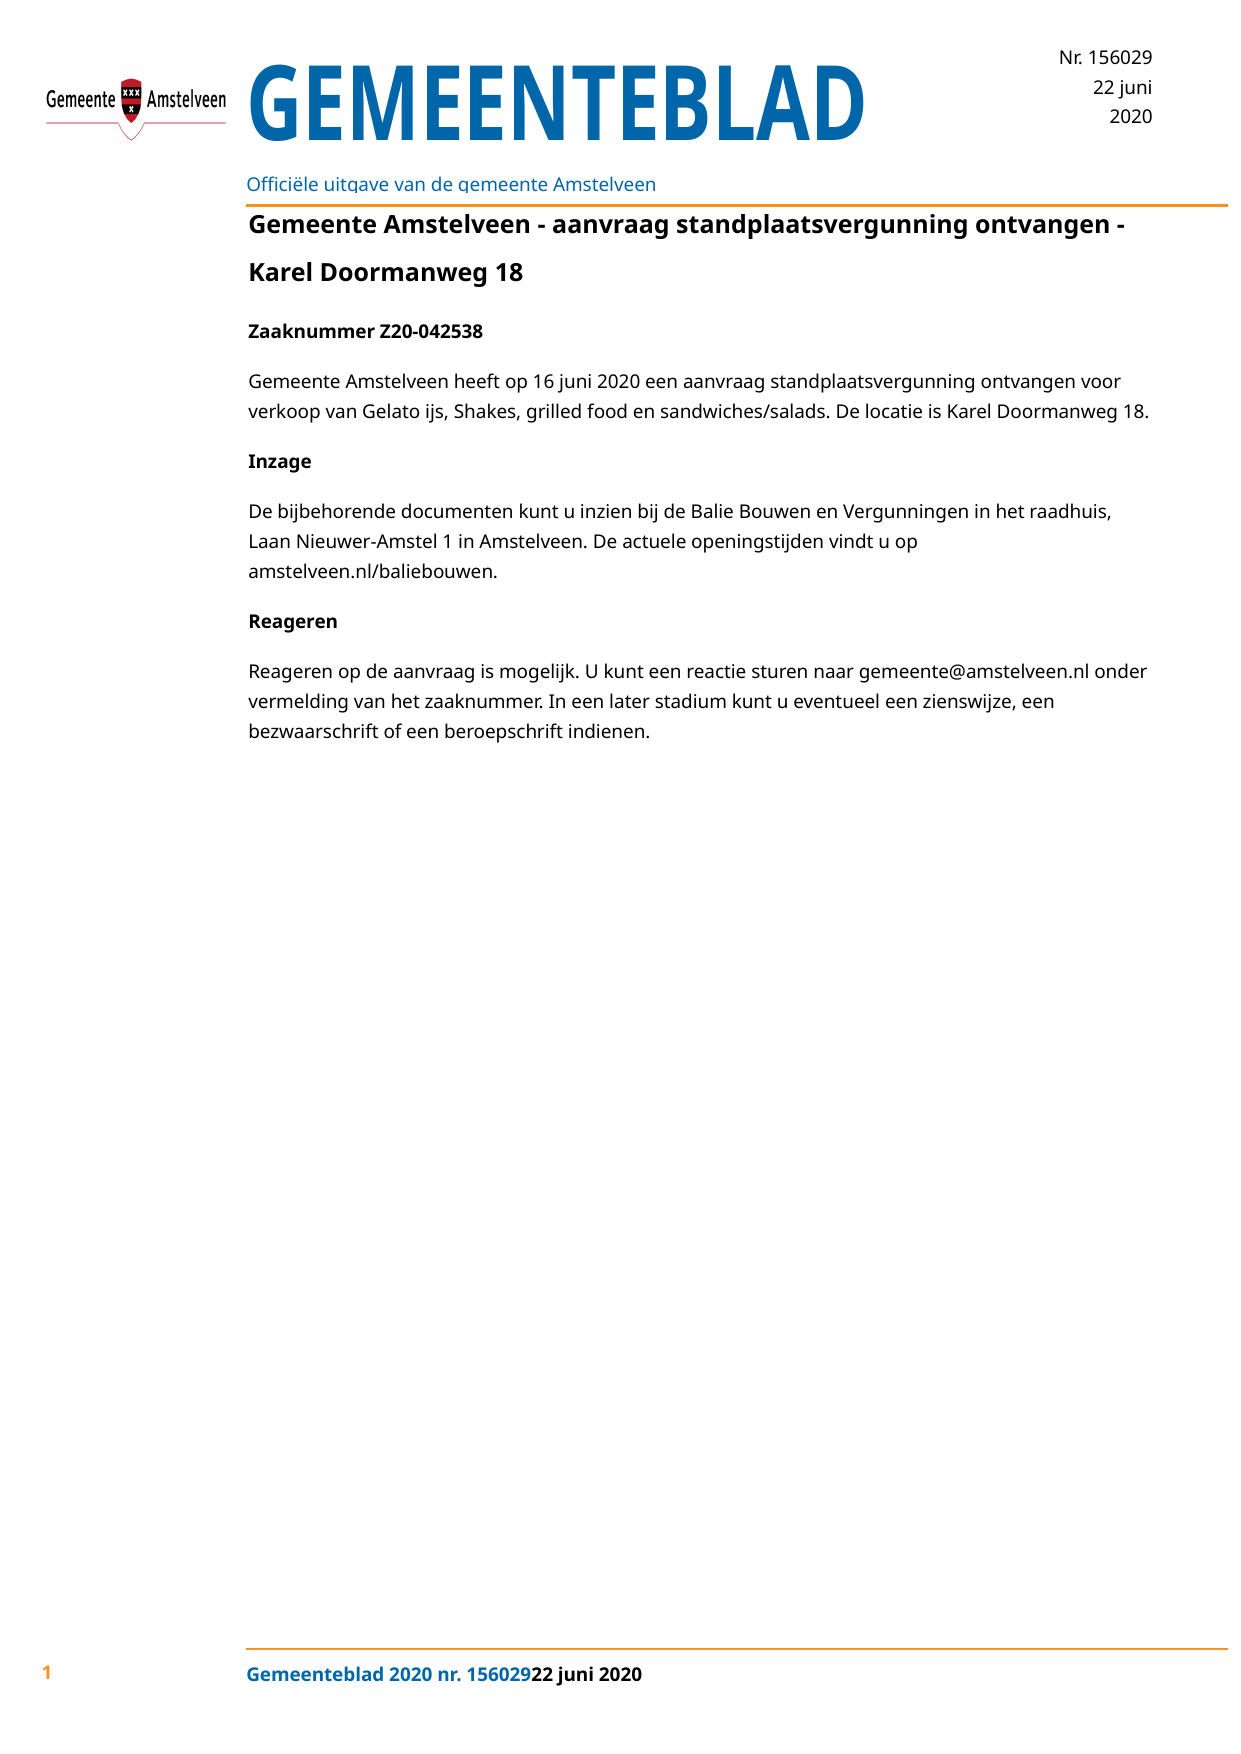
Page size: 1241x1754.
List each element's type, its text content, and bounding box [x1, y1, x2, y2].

picture [41, 47, 231, 172]
text Reageren [248, 608, 1152, 634]
text Zaaknummer Z20-042538 [248, 318, 1152, 344]
text Gemeente Amstelveen heeft op 16 juni 2020 een aanvraag standplaatsvergunning ontvangen voor verkoop van Gelato ijs, Shakes, grilled food en sandwiches/salads. De locatie is Karel Doormanweg 18. [248, 368, 1152, 424]
text Gemeente Amstelveen - aanvraag standplaatsvergunning ontvangen - Karel Doormanweg 18 [248, 207, 1152, 288]
text Reageren op de aanvraag is mogelijk. U kunt een reactie sturen naar gemeente@amstelveen.nl onder vermelding van het zaaknummer. In een later stadium kunt u eventueel een zienswijze, een bezwaarschrift of een beroepschrift indienen. [248, 659, 1152, 744]
text Inzage [248, 448, 1152, 474]
text De bijbehorende documenten kunt u inzien bij de Balie Bouwen en Vergunningen in het raadhuis, Laan Nieuwer-Amstel 1 in Amstelveen. De actuele openingstijden vindt u op amstelveen.nl/baliebouwen. [248, 499, 1152, 584]
